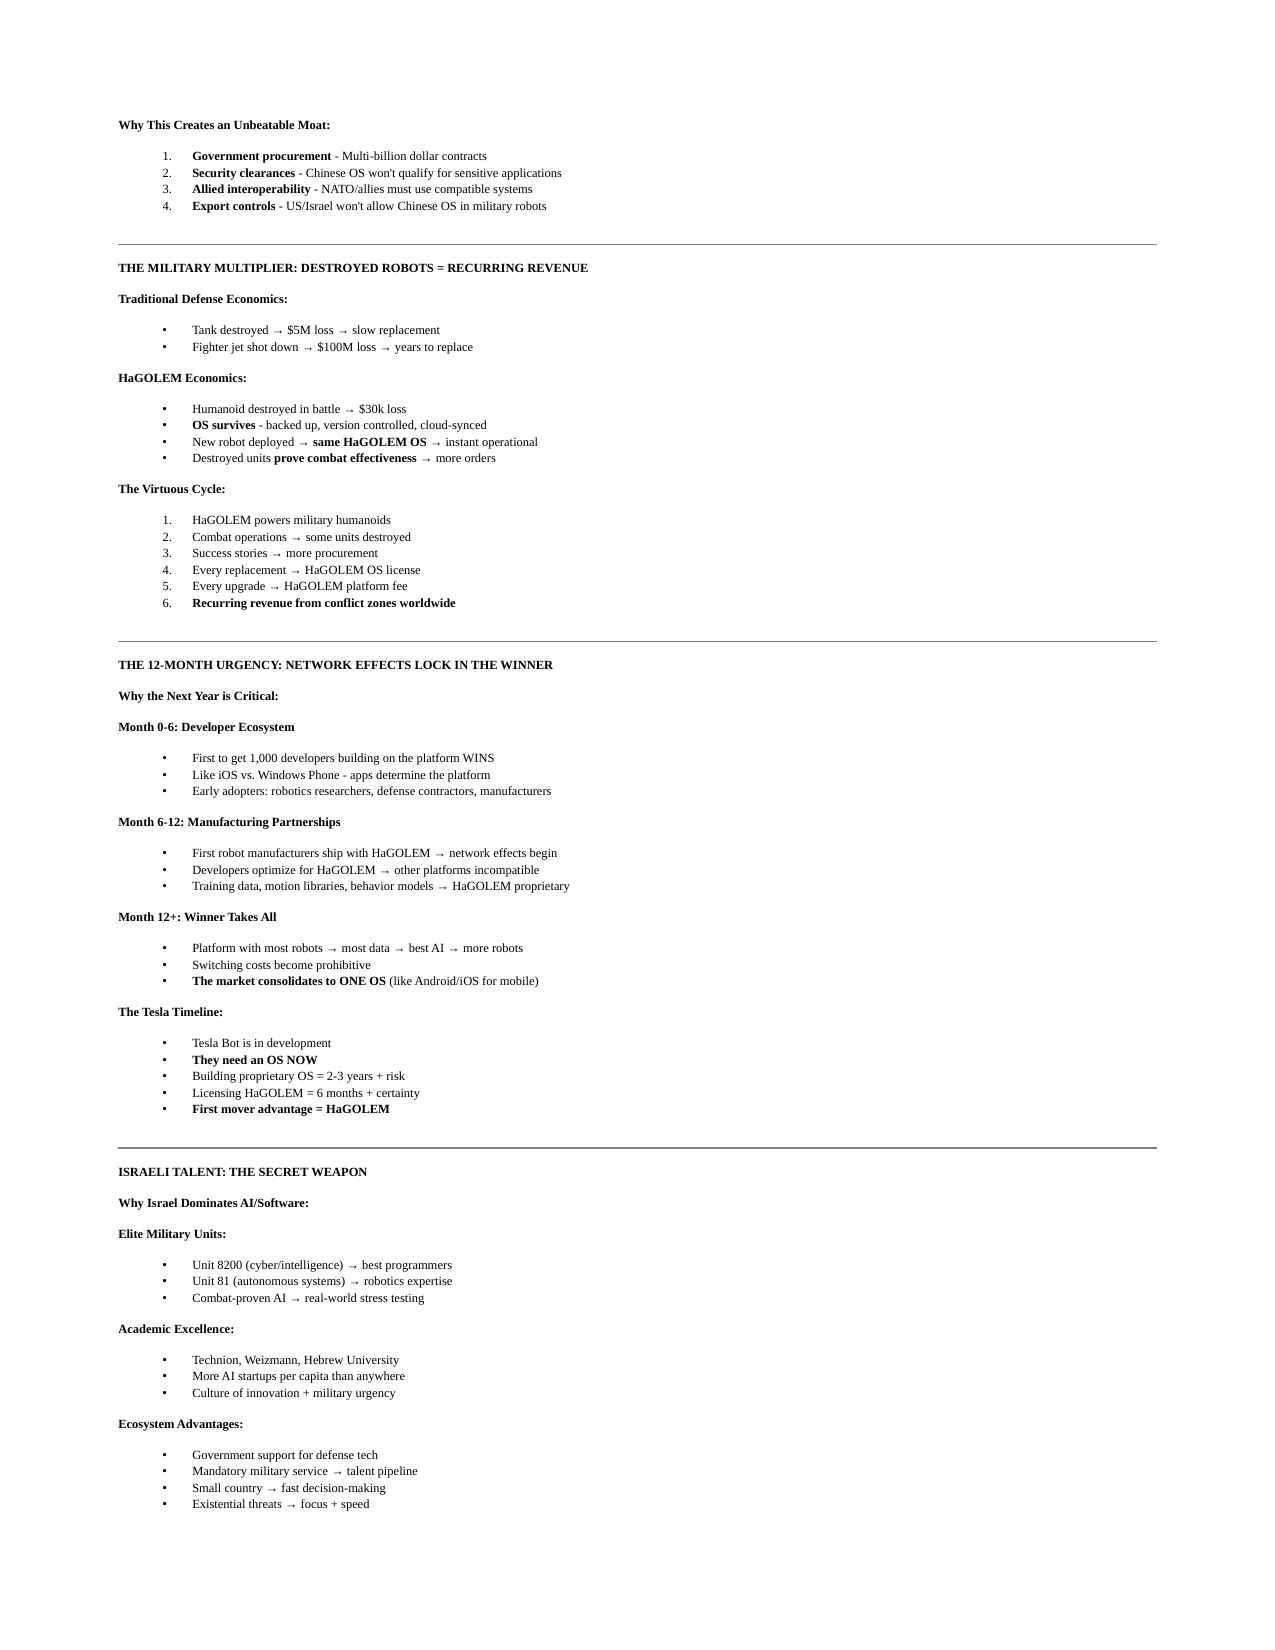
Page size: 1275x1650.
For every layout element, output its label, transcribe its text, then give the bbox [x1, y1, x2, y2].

list Fighter jet shot down → $100M loss → years to replace [162, 339, 1157, 354]
list Platform with most robots → most data → best AI → more robots [162, 941, 1157, 955]
subtitle Why This Creates an Unbeatable Moat: [118, 118, 1157, 132]
list Every replacement → HaGOLEM OS license [162, 562, 1157, 577]
list First mover advantage = HaGOLEM [162, 1102, 1157, 1116]
list The market consolidates to ONE OS (like Android/iOS for mobile) [162, 974, 1157, 988]
list Humanoid destroyed in battle → $30k loss [162, 402, 1157, 416]
list Every upgrade → HaGOLEM platform fee [162, 579, 1157, 593]
subtitle ISRAELI TALENT: THE SECRET WEAPON [118, 1164, 1157, 1179]
list Unit 8200 (cyber/intelligence) → best programmers [162, 1257, 1157, 1272]
list First robot manufacturers ship with HaGOLEM → network effects begin [162, 846, 1157, 860]
list Building proprietary OS = 2-3 years + risk [162, 1069, 1157, 1083]
list Export controls - US/Israel won't allow Chinese OS in military robots [162, 198, 1157, 213]
list Government support for defense tech [162, 1447, 1157, 1462]
list Early adopters: robotics researchers, defense contractors, manufacturers [162, 784, 1157, 798]
list Combat operations → some units destroyed [162, 529, 1157, 544]
list They need an OS NOW [162, 1052, 1157, 1067]
list First to get 1,000 developers building on the platform WINS [162, 751, 1157, 765]
list Allied interoperability - NATO/allies must use compatible systems [162, 182, 1157, 196]
text Month 0-6: Developer Ecosystem [118, 720, 1157, 734]
list New robot deployed → same HaGOLEM OS → instant operational [162, 434, 1157, 449]
list Recurring revenue from conflict zones worldwide [162, 595, 1157, 610]
subtitle THE MILITARY MULTIPLIER: DESTROYED ROBOTS = RECURRING REVENUE [118, 261, 1157, 275]
list Mandatory military service → talent pipeline [162, 1464, 1157, 1478]
list Success stories → more procurement [162, 546, 1157, 560]
text Elite Military Units: [118, 1226, 1157, 1241]
list Licensing HaGOLEM = 6 months + certainty [162, 1085, 1157, 1100]
list Existential threats → focus + speed [162, 1497, 1157, 1511]
list Small country → fast decision-making [162, 1480, 1157, 1495]
list Security clearances - Chinese OS won't qualify for sensitive applications [162, 166, 1157, 180]
subtitle THE 12-MONTH URGENCY: NETWORK EFFECTS LOCK IN THE WINNER [118, 658, 1157, 672]
text Month 12+: Winner Takes All [118, 910, 1157, 924]
list Tesla Bot is in development [162, 1036, 1157, 1050]
subtitle HaGOLEM Economics: [118, 371, 1157, 385]
list Developers optimize for HaGOLEM → other platforms incompatible [162, 862, 1157, 877]
list Destroyed units prove combat effectiveness → more orders [162, 451, 1157, 465]
subtitle The Virtuous Cycle: [118, 482, 1157, 496]
text Academic Excellence: [118, 1321, 1157, 1336]
list Switching costs become prohibitive [162, 957, 1157, 972]
list Like iOS vs. Windows Phone - apps determine the platform [162, 767, 1157, 782]
list OS survives - backed up, version controlled, cloud-synced [162, 418, 1157, 432]
subtitle Why the Next Year is Critical: [118, 689, 1157, 703]
subtitle Why Israel Dominates AI/Software: [118, 1195, 1157, 1210]
list More AI startups per capita than anywhere [162, 1369, 1157, 1383]
list Combat-proven AI → real-world stress testing [162, 1290, 1157, 1305]
list Tank destroyed → $5M loss → slow replacement [162, 323, 1157, 337]
list Government procurement - Multi-billion dollar contracts [162, 149, 1157, 163]
list Culture of innovation + military urgency [162, 1385, 1157, 1400]
subtitle Traditional Defense Economics: [118, 292, 1157, 306]
list HaGOLEM powers military humanoids [162, 513, 1157, 527]
list Technion, Weizmann, Hebrew University [162, 1352, 1157, 1367]
text Ecosystem Advantages: [118, 1416, 1157, 1431]
subtitle The Tesla Timeline: [118, 1005, 1157, 1019]
list Unit 81 (autonomous systems) → robotics expertise [162, 1274, 1157, 1288]
list Training data, motion libraries, behavior models → HaGOLEM proprietary [162, 879, 1157, 893]
text Month 6-12: Manufacturing Partnerships [118, 815, 1157, 829]
